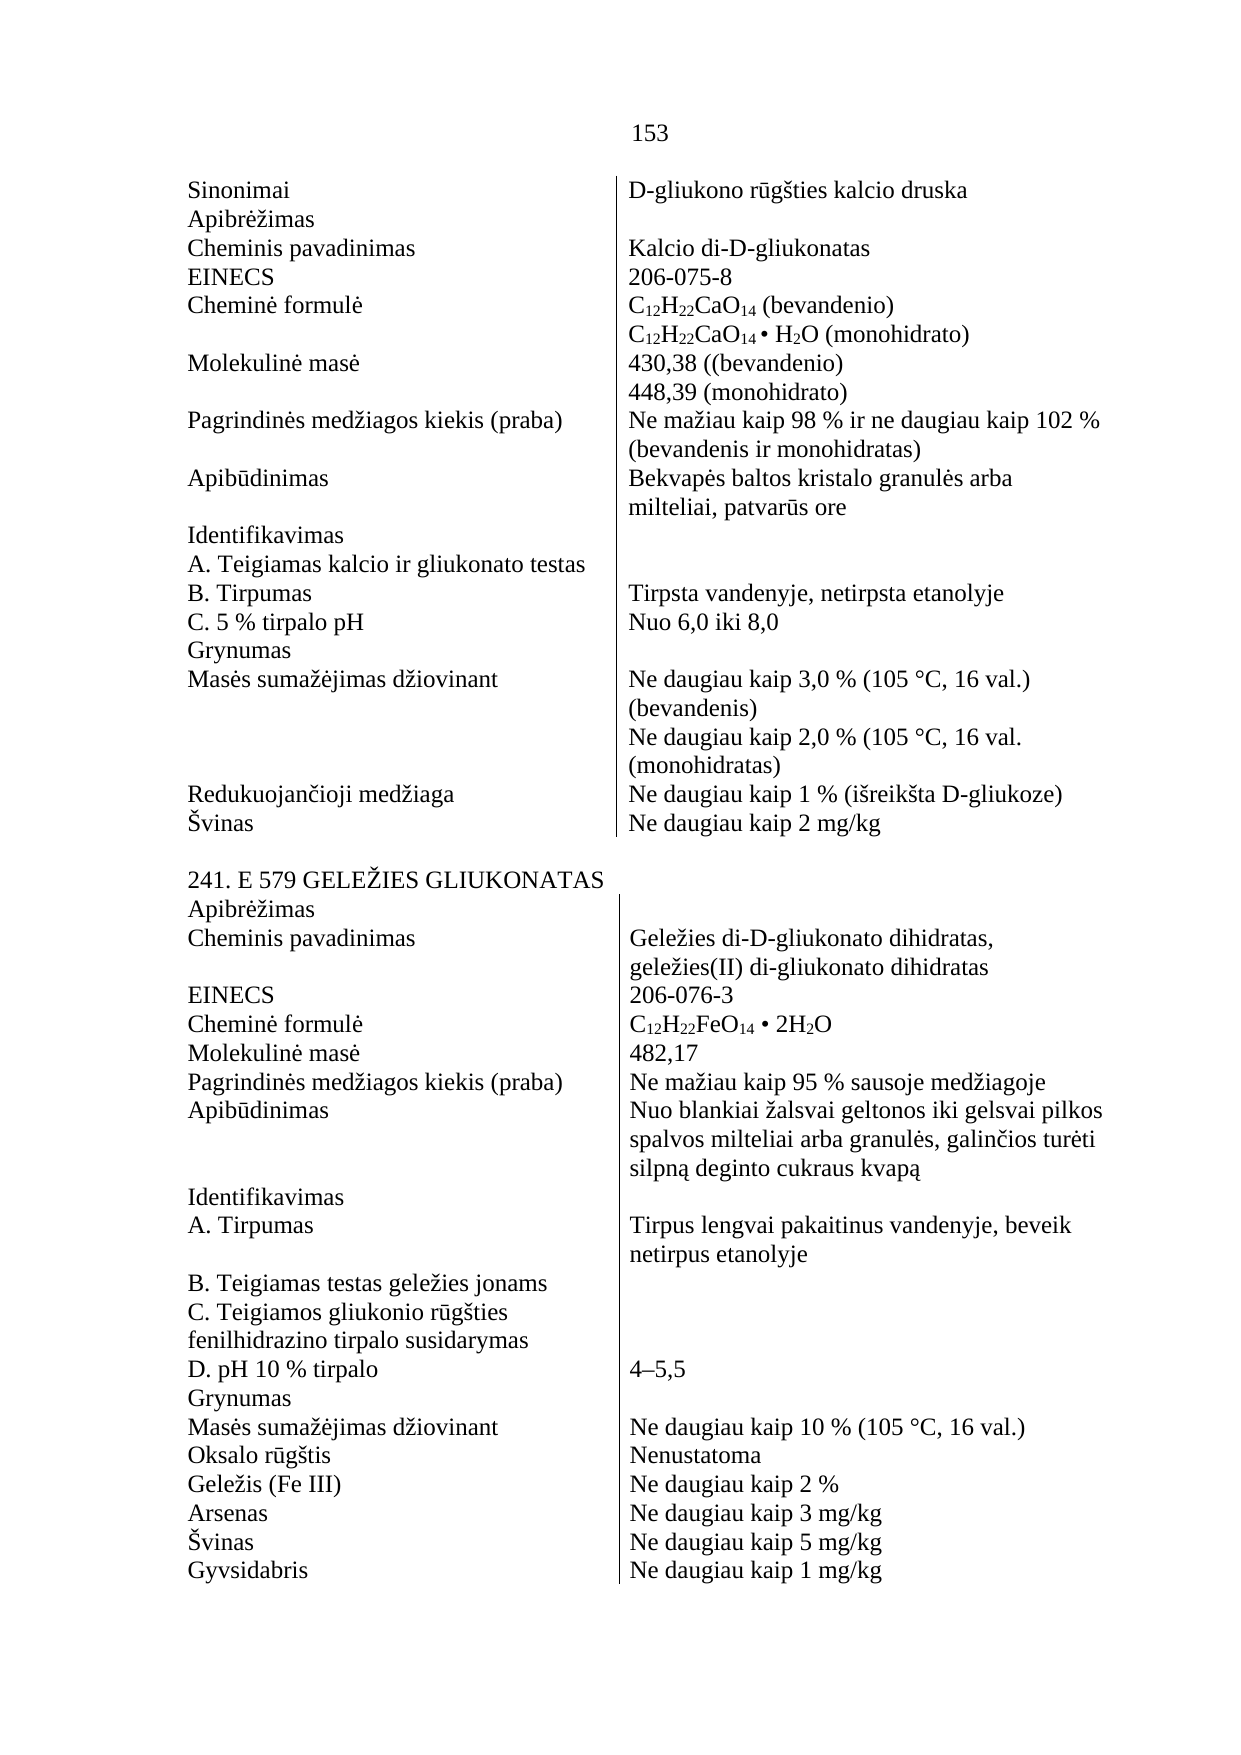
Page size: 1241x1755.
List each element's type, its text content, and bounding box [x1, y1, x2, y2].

table_cell [1116, 779, 1121, 808]
table_cell A. Tirpumas [177, 1211, 619, 1268]
table_cell [620, 1182, 1122, 1211]
table_cell [1116, 348, 1121, 406]
table_cell Gyvsidabris [177, 1556, 619, 1584]
table_cell Pagrindinės medžiagos kiekis (praba) [177, 1067, 619, 1096]
table_cell Identifikavimas [176, 521, 616, 549]
table_cell Apibrėžimas [176, 204, 616, 233]
table_cell [620, 1268, 1122, 1297]
table_cell Ne daugiau kaip 2 mg/kg [617, 808, 1116, 837]
table_cell A. Teigiamas kalcio ir gliukonato testas [176, 549, 616, 578]
table_cell [1116, 291, 1121, 348]
table_cell Cheminis pavadinimas [177, 923, 619, 981]
table_cell Molekulinė masė [176, 348, 616, 406]
table_cell [620, 894, 1122, 923]
table_cell Masės sumažėjimas džiovinant [176, 664, 616, 779]
table_cell [620, 1383, 1122, 1412]
table_cell [1116, 233, 1121, 262]
table_cell Apibūdinimas [176, 463, 616, 521]
table_cell Identifikavimas [177, 1182, 619, 1211]
table_cell [617, 204, 1116, 233]
table_cell [1116, 578, 1121, 607]
table_cell 206-075-8 [617, 262, 1116, 291]
table_cell Ne daugiau kaip 3 mg/kg [620, 1498, 1122, 1527]
table_cell B. Tirpumas [176, 578, 616, 607]
table_cell [617, 549, 1116, 578]
table_cell [617, 636, 1116, 664]
table_cell C12H22FeO14 • 2H2O [620, 1009, 1122, 1038]
table_cell [1116, 808, 1121, 837]
table_cell D. pH 10 % tirpalo [177, 1354, 619, 1383]
table_cell [1116, 262, 1121, 291]
table_cell B. Teigiamas testas geležies jonams [177, 1268, 619, 1297]
table_cell EINECS [176, 262, 616, 291]
table_cell Tirpus lengvai pakaitinus vandenyje, beveik netirpus etanolyje [620, 1211, 1122, 1268]
table_cell [1116, 607, 1121, 636]
table_cell Grynumas [177, 1383, 619, 1412]
table_cell C12H22CaO14 (bevandenio) C12H22CaO14 • H2O (monohidrato) [617, 291, 1116, 348]
table_cell Nenustatoma [620, 1441, 1122, 1469]
table_cell Geležies di-D-gliukonato dihidratas, geležies(II) di-gliukonato dihidratas [620, 923, 1122, 981]
table_cell Ne daugiau kaip 10 % (105 °C, 16 val.) [620, 1412, 1122, 1441]
table_cell Apibrėžimas [177, 894, 619, 923]
table_cell C. 5 % tirpalo pH [176, 607, 616, 636]
table_cell Cheminė formulė [177, 1009, 619, 1038]
table_cell 482,17 [620, 1038, 1122, 1067]
table_cell Ne daugiau kaip 1 mg/kg [620, 1556, 1122, 1584]
table_cell Švinas [177, 1527, 619, 1556]
table_cell Pagrindinės medžiagos kiekis (praba) [176, 406, 616, 463]
table_cell Ne daugiau kaip 3,0 % (105 °C, 16 val.) (bevandenis) Ne daugiau kaip 2,0 % (105 °C, 16 val. (monohidratas) [617, 664, 1116, 779]
table_cell [1116, 406, 1121, 463]
table_cell Grynumas [176, 636, 616, 664]
table_cell Ne daugiau kaip 2 % [620, 1469, 1122, 1498]
table_cell Ne daugiau kaip 1 % (išreikšta D-gliukoze) [617, 779, 1116, 808]
table_cell Ne mažiau kaip 98 % ir ne daugiau kaip 102 % (bevandenis ir monohidratas) [617, 406, 1116, 463]
table_cell Cheminis pavadinimas [176, 233, 616, 262]
table_cell Sinonimai [176, 176, 616, 204]
table_cell Redukuojančioji medžiaga [176, 779, 616, 808]
table_cell Masės sumažėjimas džiovinant [177, 1412, 619, 1441]
table_cell Tirpsta vandenyje, netirpsta etanolyje [617, 578, 1116, 607]
table_cell Cheminė formulė [176, 291, 616, 348]
table_cell Arsenas [177, 1498, 619, 1527]
table_cell Oksalo rūgštis [177, 1441, 619, 1469]
table_cell [620, 1297, 1122, 1354]
table_cell Nuo 6,0 iki 8,0 [617, 607, 1116, 636]
table_cell [1116, 549, 1121, 578]
table_cell 206-076-3 [620, 981, 1122, 1009]
table_cell [1116, 521, 1121, 549]
table_cell Ne daugiau kaip 5 mg/kg [620, 1527, 1122, 1556]
table_cell 4–5,5 [620, 1354, 1122, 1383]
table_cell D-gliukono rūgšties kalcio druska [617, 176, 1116, 204]
table_cell [1116, 176, 1121, 204]
table_cell Bekvapės baltos kristalo granulės arba milteliai, patvarūs ore [617, 463, 1116, 521]
table_header 241. E 579 GELEŽIES GLIUKONATAS [177, 866, 1122, 894]
table_cell [1116, 636, 1121, 664]
table_cell 430,38 ((bevandenio) 448,39 (monohidrato) [617, 348, 1116, 406]
table_cell [1116, 664, 1121, 779]
table_cell Kalcio di-D-gliukonatas [617, 233, 1116, 262]
table_cell Ne mažiau kaip 95 % sausoje medžiagoje [620, 1067, 1122, 1096]
table_cell Molekulinė masė [177, 1038, 619, 1067]
table_cell Švinas [176, 808, 616, 837]
table_cell Nuo blankiai žalsvai geltonos iki gelsvai pilkos spalvos milteliai arba granulės, galinčios turėti silpną deginto cukraus kvapą [620, 1096, 1122, 1182]
table_cell [1116, 204, 1121, 233]
table_cell C. Teigiamos gliukonio rūgšties fenilhidrazino tirpalo susidarymas [177, 1297, 619, 1354]
table_cell [1116, 463, 1121, 521]
table_cell EINECS [177, 981, 619, 1009]
table_cell [617, 521, 1116, 549]
table_cell Apibūdinimas [177, 1096, 619, 1182]
table_cell Geležis (Fe III) [177, 1469, 619, 1498]
